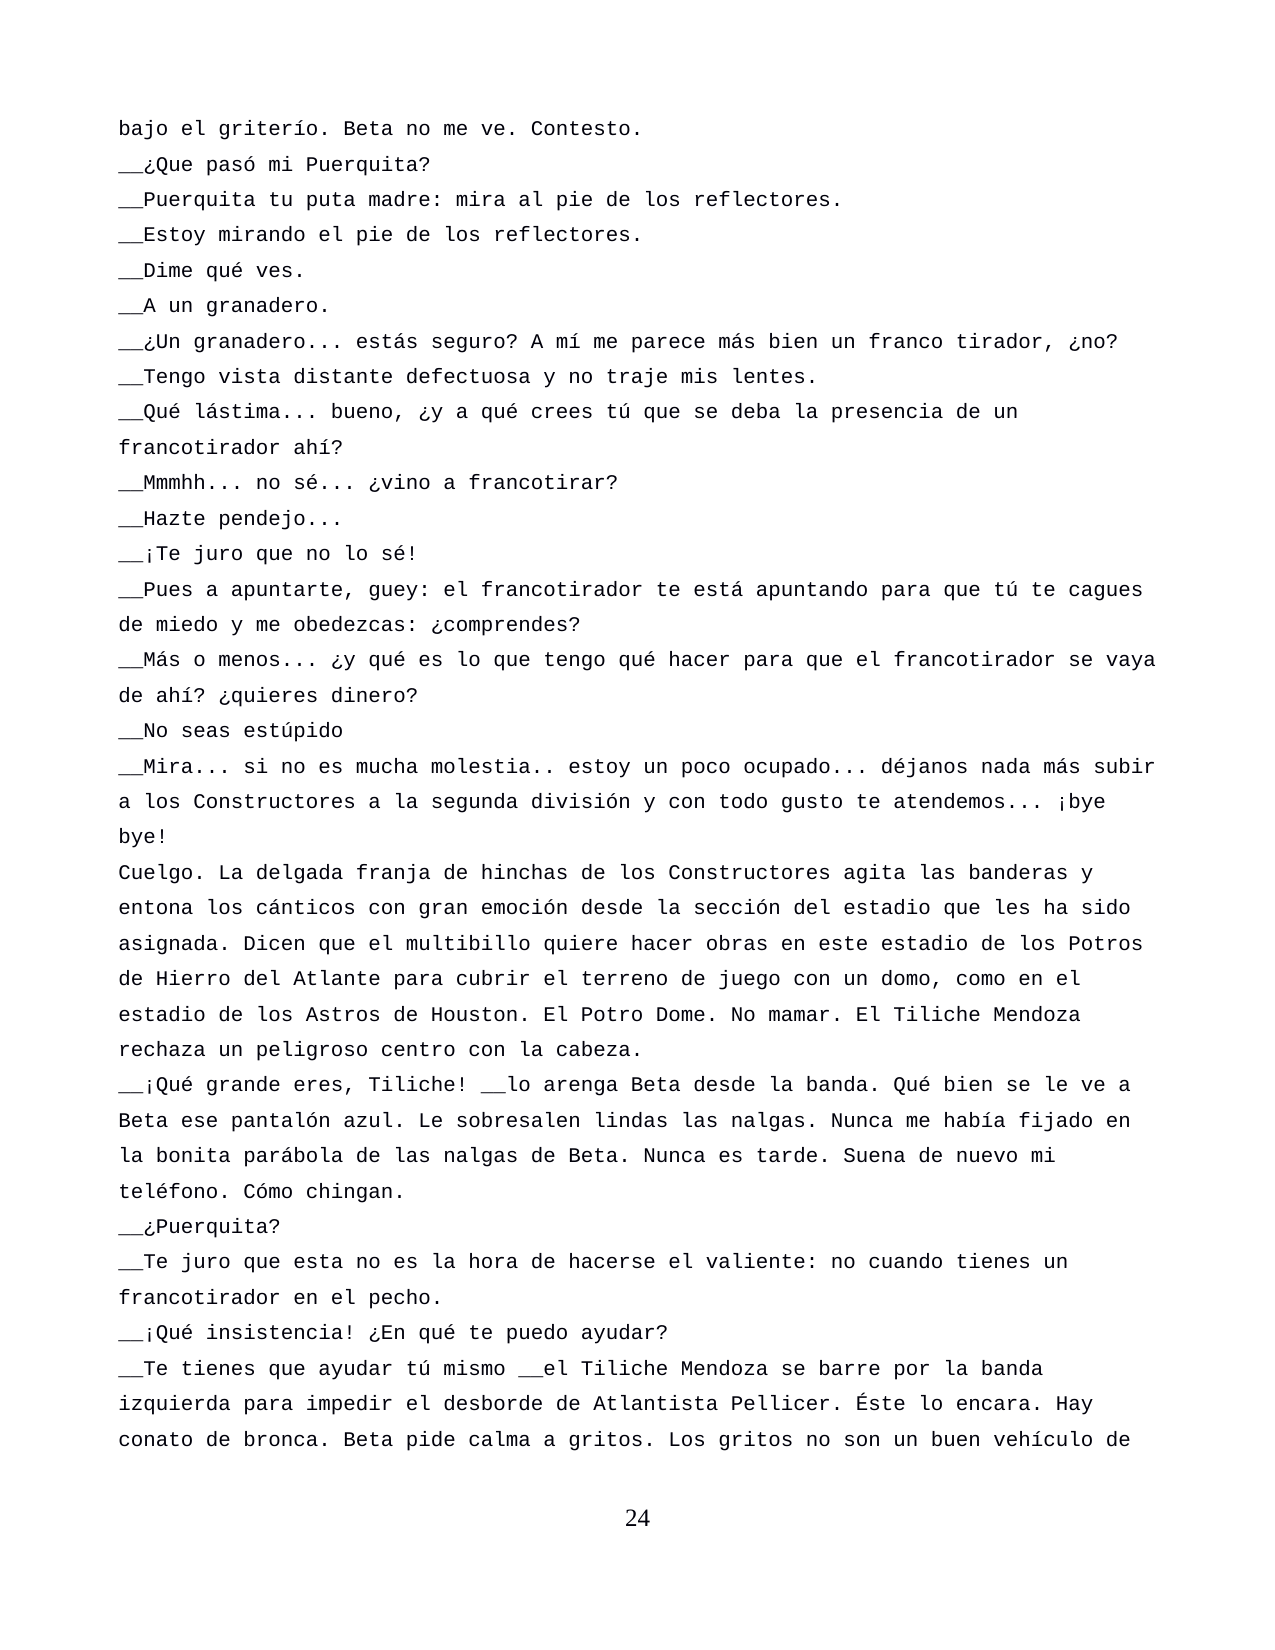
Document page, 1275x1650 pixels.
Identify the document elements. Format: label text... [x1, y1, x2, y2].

text __Dime qué ves. [118, 260, 1157, 283]
text __Te juro que esta no es la hora de hacerse el valiente: no cuando tienes un francotirador en el pecho. [118, 1251, 1157, 1311]
text __¡Te juro que no lo sé! [118, 543, 1157, 567]
text __¿Puerquita? [118, 1216, 1157, 1240]
text __Pues a apuntarte, guey: el francotirador te está apuntando para que tú te cagues de miedo y me obedezcas: ¿comprendes? [118, 578, 1157, 638]
text __Mira... si no es mucha molestia.. estoy un poco ocupado... déjanos nada más subir a los Constructores a la segunda división y con todo gusto te atendemos... ¡bye bye! [118, 756, 1157, 850]
text __Tengo vista distante defectuosa y no traje mis lentes. [118, 366, 1157, 390]
text bajo el griterío. Beta no me ve. Contesto. [118, 118, 1157, 142]
text __¿Un granadero... estás seguro? A mí me parece más bien un franco tirador, ¿no? [118, 331, 1157, 354]
text __Puerquita tu puta madre: mira al pie de los reflectores. [118, 189, 1157, 213]
text __Estoy mirando el pie de los reflectores. [118, 224, 1157, 248]
text __¡Qué grande eres, Tiliche! __lo arenga Beta desde la banda. Qué bien se le ve a Beta ese pantalón azul. Le sobresalen lindas las nalgas. Nunca me había fijado en la bonita parábola de las nalgas de Beta. Nunca es tarde. Suena de nuevo mi teléfono. Cómo chingan. [118, 1074, 1157, 1204]
text __Mmmhh... no sé... ¿vino a francotirar? [118, 472, 1157, 496]
text __¿Que pasó mi Puerquita? [118, 153, 1157, 177]
text __Te tienes que ayudar tú mismo __el Tiliche Mendoza se barre por la banda izquierda para impedir el desborde de Atlantista Pellicer. Éste lo encara. Hay conato de bronca. Beta pide calma a gritos. Los gritos no son un buen vehículo de [118, 1358, 1157, 1452]
text Cuelgo. La delgada franja de hinchas de los Constructores agita las banderas y entona los cánticos con gran emoción desde la sección del estadio que les ha sido asignada. Dicen que el multibillo quiere hacer obras en este estadio de los Potros de Hierro del Atlante para cubrir el terreno de juego con un domo, como en el estadio de los Astros de Houston. El Potro Dome. No mamar. El Tiliche Mendoza rechaza un peligroso centro con la cabeza. [118, 862, 1157, 1063]
text __No seas estúpido [118, 720, 1157, 744]
text __Más o menos... ¿y qué es lo que tengo qué hacer para que el francotirador se vaya de ahí? ¿quieres dinero? [118, 649, 1157, 708]
text __A un granadero. [118, 295, 1157, 319]
text __¡Qué insistencia! ¿En qué te puedo ayudar? [118, 1322, 1157, 1346]
text __Hazte pendejo... [118, 508, 1157, 531]
text __Qué lástima... bueno, ¿y a qué crees tú que se deba la presencia de un francotirador ahí? [118, 401, 1157, 461]
